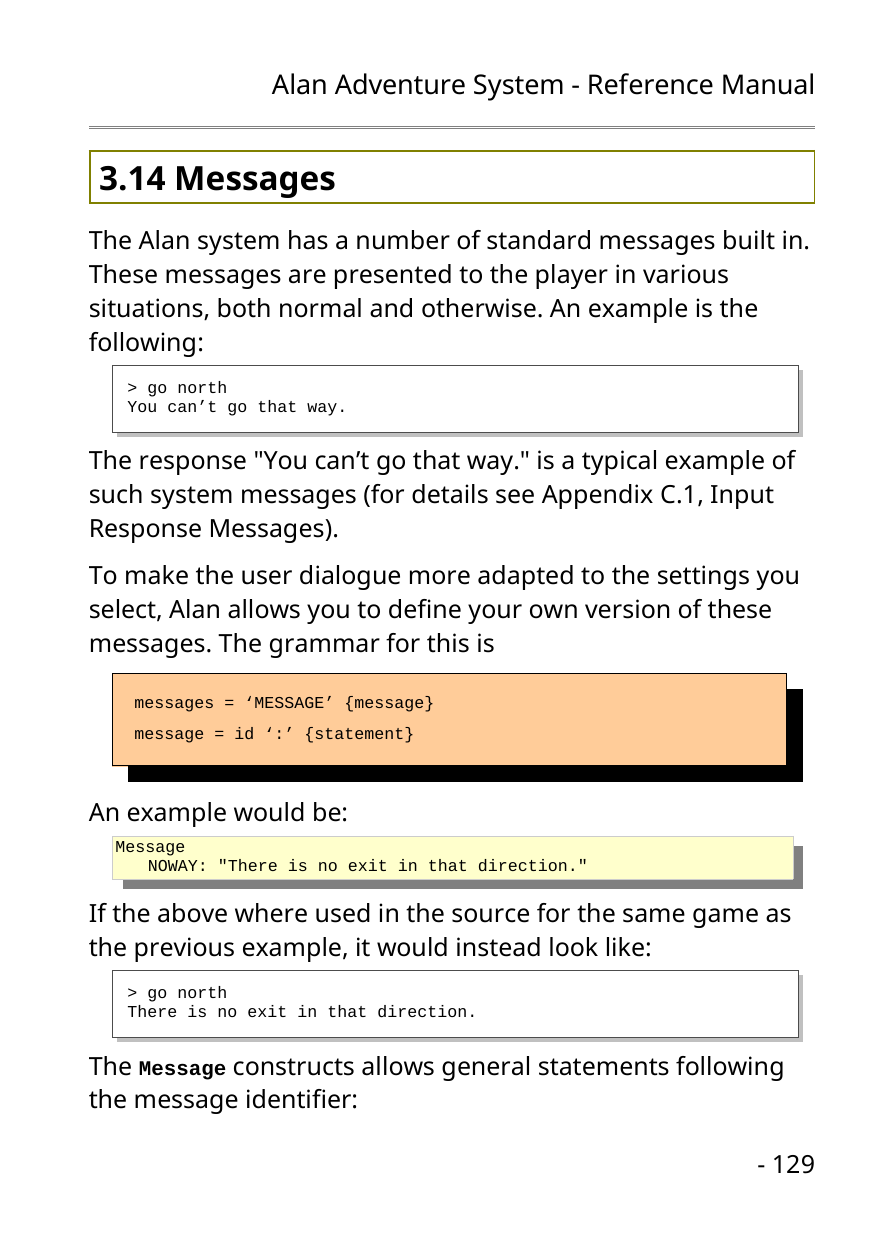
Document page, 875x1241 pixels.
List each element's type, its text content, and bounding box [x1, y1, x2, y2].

text NOWAY: "There is no exit in that direction." [113, 854, 793, 879]
subtitle Messages [91, 152, 814, 202]
text To make the user dialogue more adapted to the settings you select, Alan allows you to define your own version of these messages. The grammar for this is [88, 558, 815, 660]
text If the above where used in the source for the same game as the previous example, it would instead look like: [88, 896, 815, 964]
text An example would be: [88, 795, 815, 829]
text > go north There is no exit in that direction. [113, 971, 798, 1037]
text The Message constructs allows general statements following the message identifier: [88, 1048, 815, 1116]
text > go north You can’t go that way. [113, 366, 798, 432]
text The Alan system has a number of standard messages built in. These messages are presented to the player in various situations, both normal and otherwise. An example is the following: [88, 223, 815, 359]
text messages = ‘MESSAGE’ {message} [113, 674, 786, 704]
text Message [113, 837, 793, 854]
text message = id ‘:’ {statement} [113, 704, 786, 765]
text The response "You can’t go that way." is a typical example of such system messages (for details see Appendix C.1, Input Response Messages). [88, 443, 815, 545]
